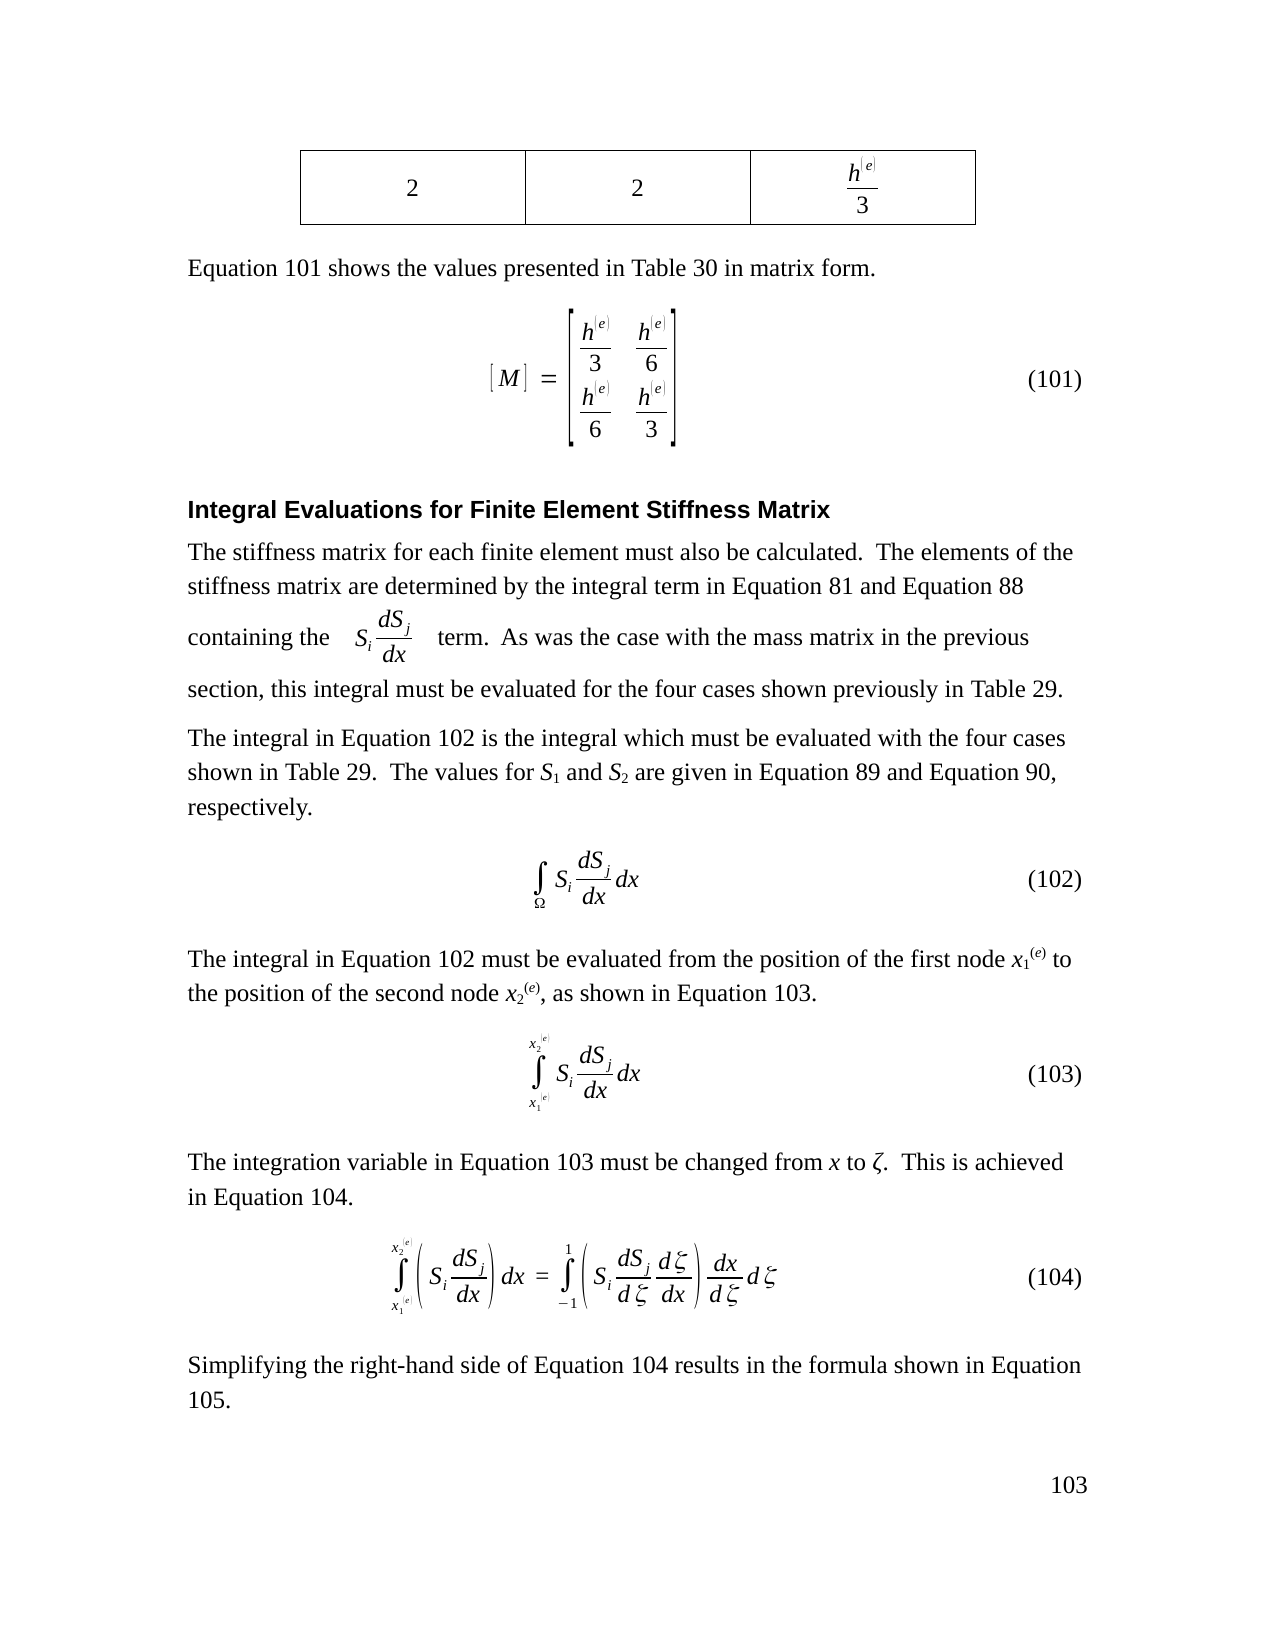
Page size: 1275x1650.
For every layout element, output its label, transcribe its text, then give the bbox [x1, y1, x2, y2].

text Simplifying the right-hand side of Equation 104 results in the formula shown in Equation 105. [187, 1351, 1087, 1414]
table_cell 2 [301, 151, 525, 224]
text The stiffness matrix for each finite element must also be calculated. The elements of the stiffness matrix are determined by the integral term in Equation 81 and Equation 88 containing the term. As was the case with the mass matrix in the previous section, this integral must be evaluated for the four cases shown previously in Table 29. [187, 537, 1087, 703]
table_header [188, 1028, 982, 1118]
text The integral in Equation 102 must be evaluated from the position of the first node x1(e) to the position of the second node x2(e), as shown in Equation 103. [187, 944, 1087, 1007]
text The integration variable in Equation 103 must be changed from x to ζ. This is achieved in Equation 104. [187, 1147, 1087, 1211]
table_cell [751, 151, 975, 224]
text The integral in Equation 102 is the integral which must be evaluated with the four cases shown in Table 29. The values for S1 and S2 are given in Equation 89 and Equation 90, respectively. [187, 723, 1087, 821]
table_header [188, 1231, 982, 1322]
text Equation 101 shows the values presented in Table 30 in matrix form. [187, 253, 1087, 282]
subtitle Integral Evaluations for Finite Element Stiffness Matrix [187, 496, 1087, 524]
table_header (103) [983, 1028, 1087, 1118]
table_header [188, 302, 982, 454]
table_cell 2 [526, 151, 750, 224]
table_header [188, 841, 982, 915]
table_header (102) [983, 841, 1087, 915]
table_header (101) [983, 302, 1087, 454]
table_header (104) [983, 1231, 1087, 1322]
